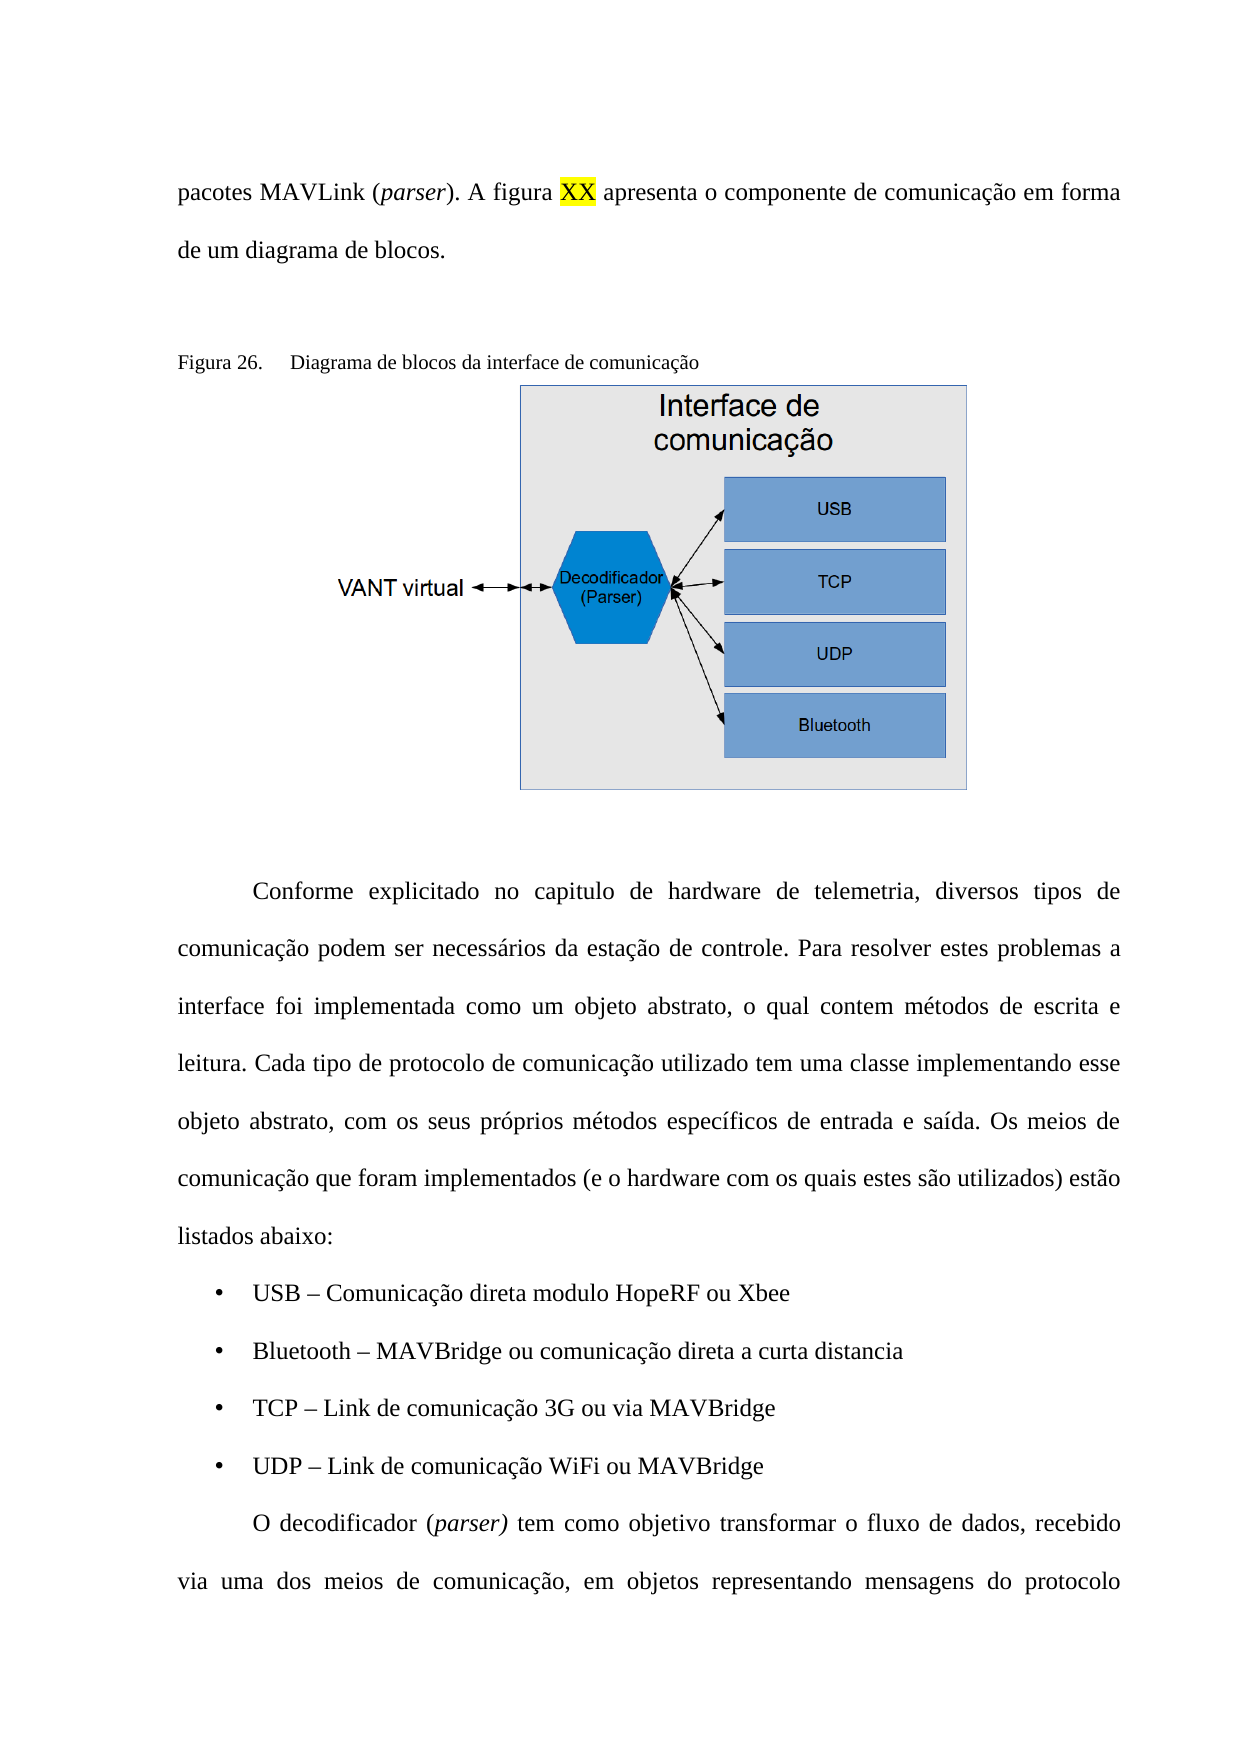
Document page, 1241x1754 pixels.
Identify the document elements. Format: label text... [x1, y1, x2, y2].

list Bluetooth – MAVBridge ou comunicação direta a curta distancia [215, 1336, 1121, 1365]
list TCP – Link de comunicação 3G ou via MAVBridge [215, 1393, 1121, 1422]
text Conforme explicitado no capitulo de hardware de telemetria, diversos tipos de comunicação podem ser necessários da estação de controle. Para resolver estes problemas a interface foi implementada como um objeto abstrato, o qual contem métodos de escrita e leitura. Cada tipo de protocolo de comunicação utilizado tem uma classe implementando esse objeto abstrato, com os seus próprios métodos específicos de entrada e saída. Os meios de comunicação que foram implementados (e o hardware com os quais estes são utilizados) estão listados abaixo: [177, 876, 1121, 1250]
text pacotes MAVLink (parser). A figura XX apresenta o componente de comunicação em forma de um diagrama de blocos. [177, 177, 1121, 263]
list UDP – Link de comunicação WiFi ou MAVBridge [215, 1451, 1121, 1480]
list Diagrama de blocos da interface de comunicação [177, 350, 1121, 374]
picture [331, 385, 967, 790]
text O decodificador (parser) tem como objetivo transformar o fluxo de dados, recebido via uma dos meios de comunicação, em objetos representando mensagens do protocolo [177, 1508, 1121, 1595]
list USB – Comunicação direta modulo HopeRF ou Xbee [215, 1278, 1121, 1307]
